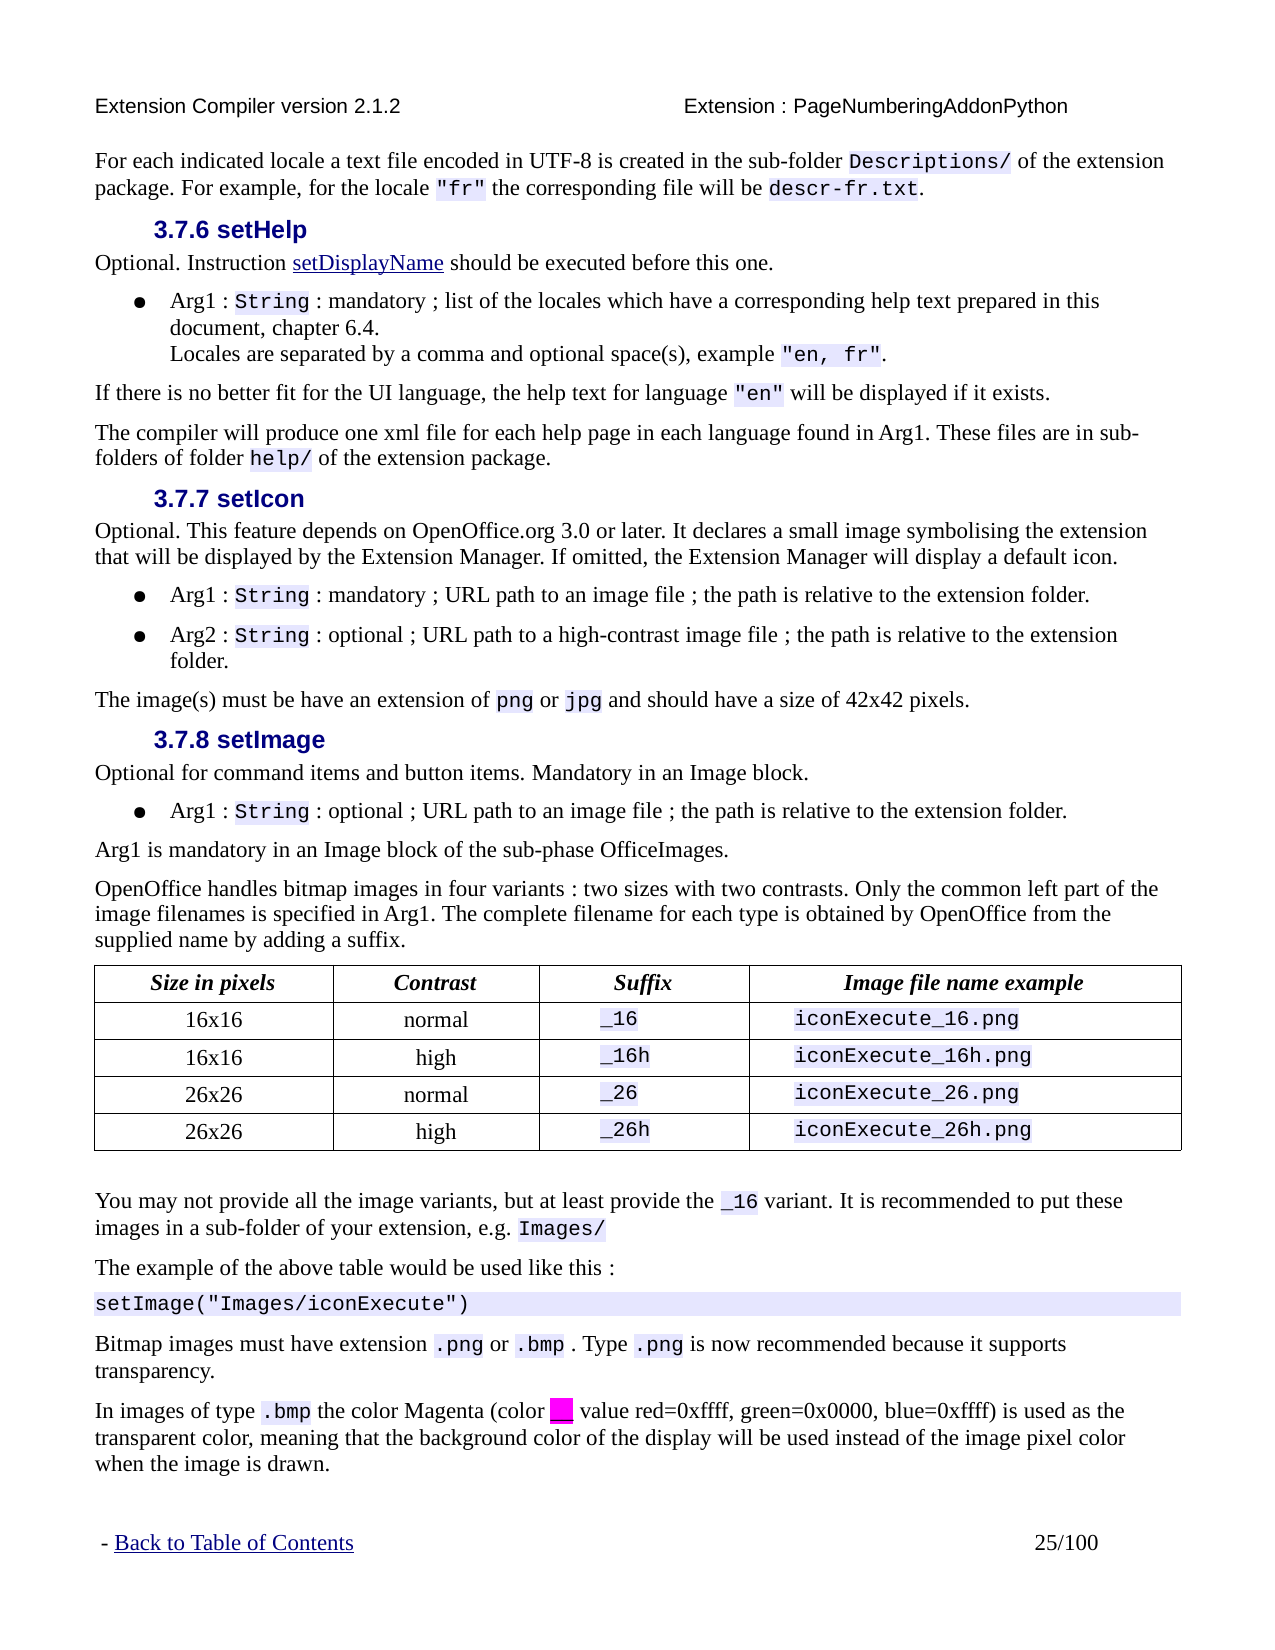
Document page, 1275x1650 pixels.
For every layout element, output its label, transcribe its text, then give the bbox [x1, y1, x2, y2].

text The compiler will produce one xml file for each help page in each language found in Arg1. These files are in sub-folders of folder help/ of the extension package. [94, 419, 1181, 472]
table_cell normal [334, 1077, 539, 1113]
subtitle setHelp [153, 216, 1181, 244]
list Arg1 : String : optional ; URL path to an image file ; the path is relative to the extension folder. [132, 798, 1181, 825]
table_cell iconExecute_16h.png [750, 1040, 1181, 1076]
table_cell iconExecute_26h.png [750, 1114, 1181, 1150]
table_header Image file name example [750, 966, 1181, 1002]
list Arg1 : String : mandatory ; URL path to an image file ; the path is relative to the extension folder. [132, 582, 1181, 609]
text You may not provide all the image variants, but at least provide the _16 variant. It is recommended to put these images in a sub-folder of your extension, e.g. Images/ [94, 1188, 1181, 1242]
text For each indicated locale a text file encoded in UTF-8 is created in the sub-folder Descriptions/ of the extension package. For example, for the locale "fr" the corresponding file will be descr-fr.txt. [94, 147, 1181, 201]
table_header Suffix [540, 966, 749, 1002]
table_cell 26x26 [95, 1114, 333, 1150]
table_cell 16x16 [95, 1040, 333, 1076]
text The image(s) must be have an extension of png or jpg and should have a size of 42x42 pixels. [94, 686, 1181, 713]
text The example of the above table would be used like this : [94, 1254, 1181, 1280]
text If there is no better fit for the UI language, the help text for language "en" will be displayed if it exists. [94, 380, 1181, 407]
table_cell _16h [540, 1040, 749, 1076]
list Arg1 : String : mandatory ; list of the locales which have a corresponding help text prepared in this document, chapter 6.4. Locales are separated by a comma and optional space(s), example "en, fr". [132, 288, 1181, 367]
table_cell 26x26 [95, 1077, 333, 1113]
text Optional. This feature depends on OpenOffice.org 3.0 or later. It declares a small image symbolising the extension that will be displayed by the Extension Manager. If omitted, the Extension Manager will display a default icon. [94, 518, 1181, 569]
subtitle setIcon [153, 484, 1181, 512]
table_cell iconExecute_16.png [750, 1003, 1181, 1039]
table_header Contrast [334, 966, 539, 1002]
text In images of type .bmp the color Magenta (color __ value red=0xffff, green=0x0000, blue=0xffff) is used as the transparent color, meaning that the background color of the display will be used instead of the image pixel color when the image is drawn. [94, 1398, 1181, 1476]
text Bitmap images must have extension .png or .bmp . Type .png is now recommended because it supports transparency. [94, 1331, 1181, 1383]
table_cell high [334, 1040, 539, 1076]
text Optional. Instruction setDisplayName should be executed before this one. [94, 250, 1181, 276]
text OpenOffice handles bitmap images in four variants : two sizes with two contrasts. Only the common left part of the image filenames is specified in Arg1. The complete filename for each type is obtained by OpenOffice from the supplied name by adding a suffix. [94, 875, 1181, 952]
table_cell _16 [540, 1003, 749, 1039]
table_cell iconExecute_26.png [750, 1077, 1181, 1113]
table_cell high [334, 1114, 539, 1150]
text setImage("Images/iconExecute") [94, 1292, 1181, 1316]
table_cell normal [334, 1003, 539, 1039]
table_cell 16x16 [95, 1003, 333, 1039]
text Arg1 is mandatory in an Image block of the sub-phase OfficeImages. [94, 837, 1181, 863]
text Optional for command items and button items. Mandatory in an Image block. [94, 760, 1181, 785]
table_cell _26 [540, 1077, 749, 1113]
table_header Size in pixels [95, 966, 333, 1002]
subtitle setImage [153, 726, 1181, 754]
list Arg2 : String : optional ; URL path to a high-contrast image file ; the path is relative to the extension folder. [132, 621, 1181, 674]
table_cell _26h [540, 1114, 749, 1150]
